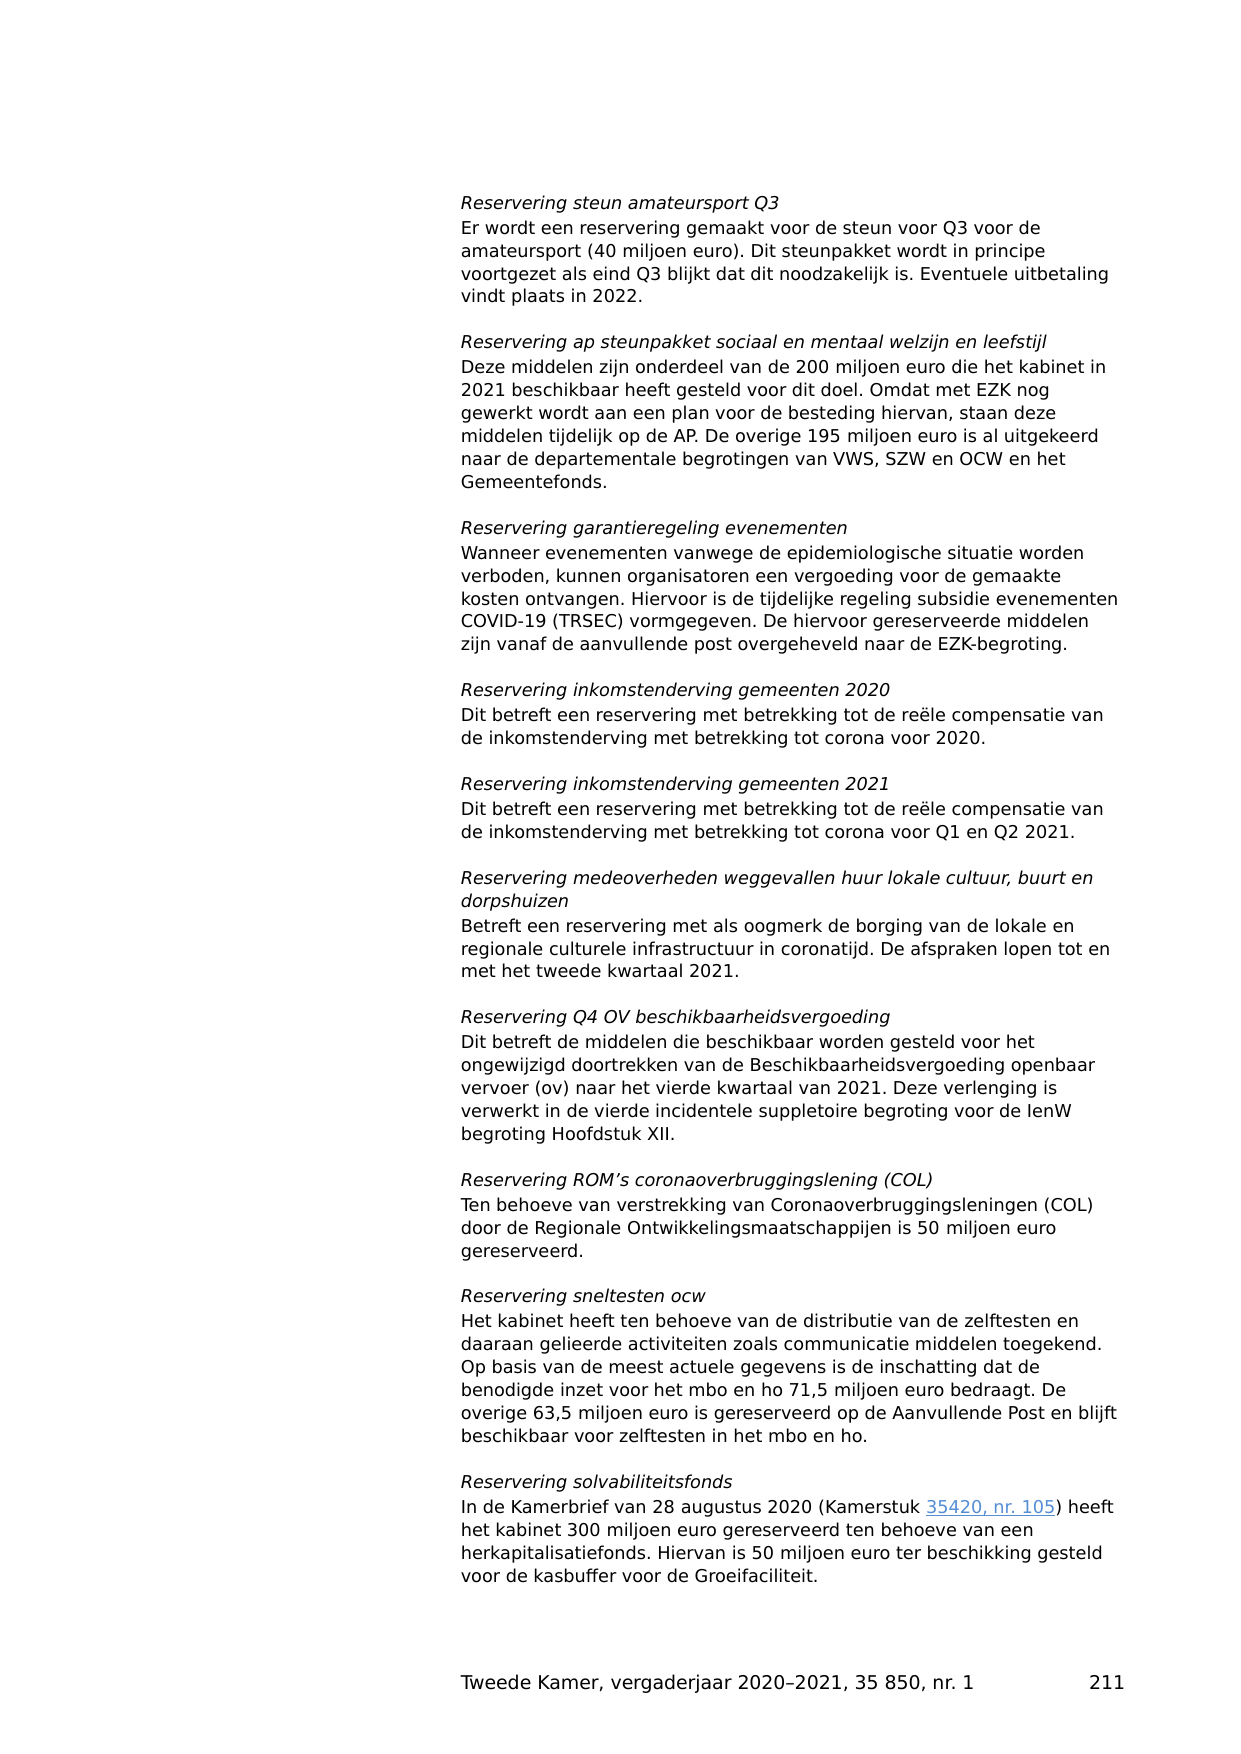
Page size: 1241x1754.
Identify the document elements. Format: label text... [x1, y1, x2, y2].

text Reservering medeoverheden weggevallen huur lokale cultuur, buurt en dorpshuizen [461, 866, 1125, 912]
text Reservering ap steunpakket sociaal en mentaal welzijn en leefstijl [461, 330, 1125, 353]
text Ten behoeve van verstrekking van Coronaoverbruggingsleningen (COL) door de Regionale Ontwikkelingsmaatschappijen is 50 miljoen euro gereserveerd. [461, 1193, 1125, 1262]
text Reservering ROM’s coronaoverbruggingslening (COL) [461, 1168, 1125, 1191]
text Reservering inkomstenderving gemeenten 2021 [461, 772, 1125, 795]
text Reservering inkomstenderving gemeenten 2020 [461, 678, 1125, 701]
text Dit betreft een reservering met betrekking tot de reële compensatie van de inkomstenderving met betrekking tot corona voor Q1 en Q2 2021. [461, 797, 1125, 843]
text In de Kamerbrief van 28 augustus 2020 (Kamerstuk 35420, nr. 105) heeft het kabinet 300 miljoen euro gereserveerd ten behoeve van een herkapitalisatiefonds. Hiervan is 50 miljoen euro ter beschikking gesteld voor de kasbuffer voor de Groeifaciliteit. [461, 1495, 1125, 1587]
text Reservering solvabiliteitsfonds [461, 1470, 1125, 1493]
text Het kabinet heeft ten behoeve van de distributie van de zelftesten en daaraan gelieerde activiteiten zoals communicatie middelen toegekend. Op basis van de meest actuele gegevens is de inschatting dat de benodigde inzet voor het mbo en ho 71,5 miljoen euro bedraagt. De overige 63,5 miljoen euro is gereserveerd op de Aanvullende Post en blijft beschikbaar voor zelftesten in het mbo en ho. [461, 1309, 1125, 1447]
text Er wordt een reservering gemaakt voor de steun voor Q3 voor de amateursport (40 miljoen euro). Dit steunpakket wordt in principe voortgezet als eind Q3 blijkt dat dit noodzakelijk is. Eventuele uitbetaling vindt plaats in 2022. [461, 216, 1125, 307]
text Dit betreft een reservering met betrekking tot de reële compensatie van de inkomstenderving met betrekking tot corona voor 2020. [461, 703, 1125, 749]
text Deze middelen zijn onderdeel van de 200 miljoen euro die het kabinet in 2021 beschikbaar heeft gesteld voor dit doel. Omdat met EZK nog gewerkt wordt aan een plan voor de besteding hiervan, staan deze middelen tijdelijk op de AP. De overige 195 miljoen euro is al uitgekeerd naar de departementale begrotingen van VWS, SZW en OCW en het Gemeentefonds. [461, 355, 1125, 493]
text Reservering Q4 OV beschikbaarheidsvergoeding [461, 1005, 1125, 1028]
text Reservering steun amateursport Q3 [461, 191, 1125, 214]
text Wanneer evenementen vanwege de epidemiologische situatie worden verboden, kunnen organisatoren een vergoeding voor de gemaakte kosten ontvangen. Hiervoor is de tijdelijke regeling subsidie evenementen COVID-19 (TRSEC) vormgegeven. De hiervoor gereserveerde middelen zijn vanaf de aanvullende post overgeheveld naar de EZK-begroting. [461, 541, 1125, 655]
text Dit betreft de middelen die beschikbaar worden gesteld voor het ongewijzigd doortrekken van de Beschikbaarheidsvergoeding openbaar vervoer (ov) naar het vierde kwartaal van 2021. Deze verlenging is verwerkt in de vierde incidentele suppletoire begroting voor de IenW begroting Hoofdstuk XII. [461, 1030, 1125, 1145]
text Reservering sneltesten ocw [461, 1284, 1125, 1307]
text Betreft een reservering met als oogmerk de borging van de lokale en regionale culturele infrastructuur in coronatijd. De afspraken lopen tot en met het tweede kwartaal 2021. [461, 914, 1125, 982]
text Reservering garantieregeling evenementen [461, 516, 1125, 539]
